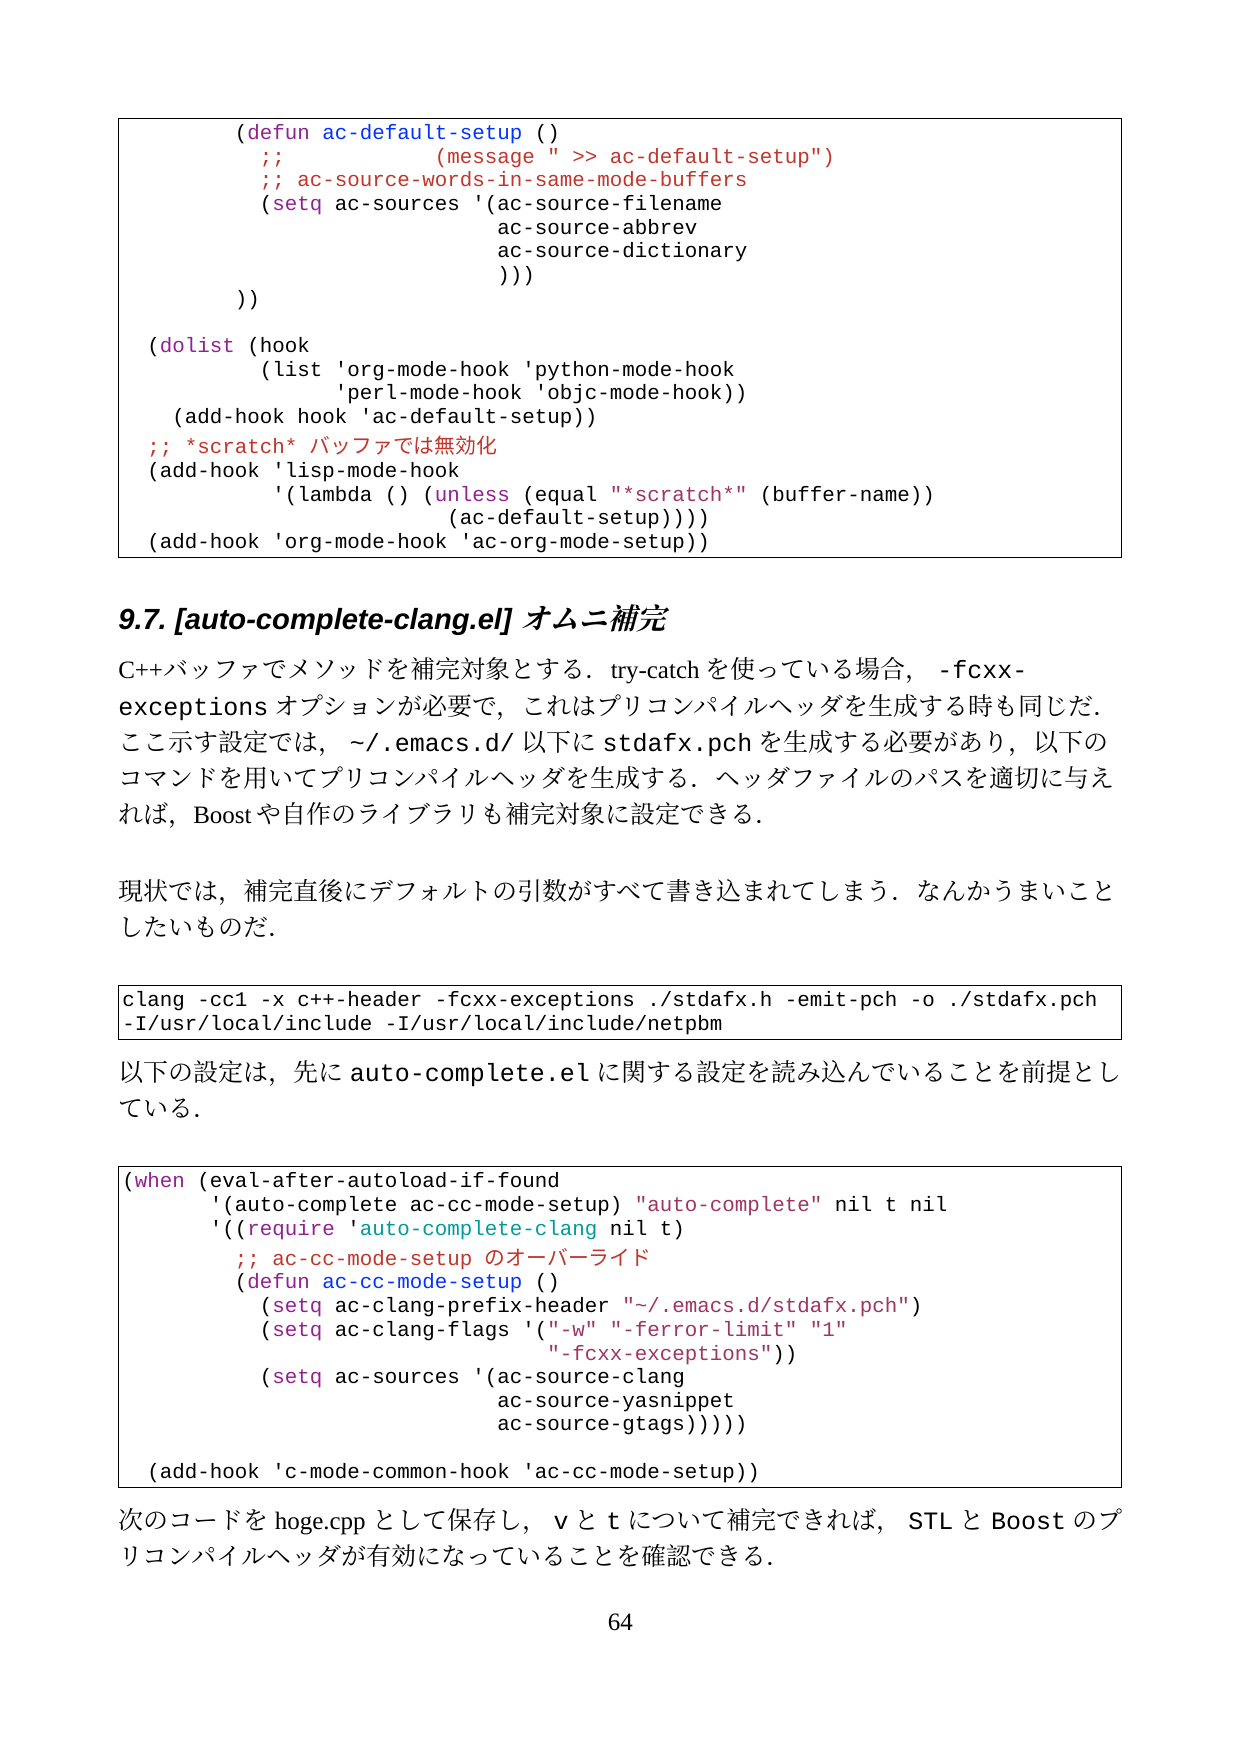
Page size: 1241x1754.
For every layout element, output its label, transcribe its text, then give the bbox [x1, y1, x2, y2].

text (ac-default-setup)))) [119, 503, 1121, 527]
text ac-source-abbrev [119, 213, 1121, 236]
text (setq ac-sources '(ac-source-clang [119, 1362, 1121, 1386]
text (list 'org-mode-hook 'python-mode-hook [119, 354, 1121, 378]
text (setq ac-sources '(ac-source-filename [119, 189, 1121, 213]
text '(lambda () (unless (equal "*scratch*" (buffer-name)) [119, 479, 1121, 503]
text (add-hook hook 'ac-default-setup)) [119, 402, 1121, 426]
text '(auto-complete ac-cc-mode-setup) "auto-complete" nil t nil [119, 1190, 1121, 1213]
text ac-source-dictionary [119, 236, 1121, 260]
text 現状では，補完直後にデフォルトの引数がすべて書き込まれてしまう．なんかうまいことしたいものだ． [118, 872, 1122, 973]
text (add-hook 'lisp-mode-hook [119, 456, 1121, 479]
text (add-hook 'org-mode-hook 'ac-org-mode-setup)) [119, 527, 1121, 557]
text 次のコードを hoge.cpp として保存し， v と t について補完できれば， STL と Boost のプリコンパイルヘッダが有効になっていることを確認できる． [118, 1501, 1122, 1573]
text (when (eval-after-autoload-if-found [119, 1167, 1121, 1190]
text ac-source-yasnippet [119, 1386, 1121, 1409]
text (defun ac-default-setup () [119, 119, 1121, 142]
text C++バッファでメソッドを補完対象とする．try-catch を使っている場合， -fcxx-exceptions オプションが必要で，これはプリコンパイルヘッダを生成する時も同じだ．ここ示す設定では， ~/.emacs.d/ 以下に stdafx.pch を生成する必要があり，以下のコマンドを用いてプリコンパイルヘッダを生成する．ヘッダファイルのパスを適切に与えれば，Boostや自作のライブラリも補完対象に設定できる． [118, 650, 1122, 859]
text ;; *scratch* バッファでは無効化 [119, 426, 1121, 456]
text 以下の設定は，先に auto-complete.el に関する設定を読み込んでいることを前提としている． [118, 1053, 1122, 1154]
text (setq ac-clang-flags '("-w" "-ferror-limit" "1" [119, 1315, 1121, 1338]
subtitle [auto-complete-clang.el] オムニ補完 [118, 596, 1122, 638]
text )) [119, 284, 1121, 307]
text (add-hook 'c-mode-common-hook 'ac-cc-mode-setup)) [119, 1457, 1121, 1487]
text "-fcxx-exceptions")) [119, 1338, 1121, 1362]
text clang -cc1 -x c++-header -fcxx-exceptions ./stdafx.h -emit-pch -o ./stdafx.pch -I/usr/local/include -I/usr/local/include/netpbm [119, 986, 1121, 1039]
text '((require 'auto-complete-clang nil t) [119, 1213, 1121, 1237]
text 'perl-mode-hook 'objc-mode-hook)) [119, 378, 1121, 402]
text ;; ac-cc-mode-setup のオーバーライド [119, 1237, 1121, 1268]
text ;; (message " >> ac-default-setup") [119, 142, 1121, 165]
text ))) [119, 260, 1121, 284]
text ac-source-gtags))))) [119, 1409, 1121, 1433]
text (dolist (hook [119, 331, 1121, 354]
text (setq ac-clang-prefix-header "~/.emacs.d/stdafx.pch") [119, 1291, 1121, 1315]
text (defun ac-cc-mode-setup () [119, 1268, 1121, 1291]
text ;; ac-source-words-in-same-mode-buffers [119, 165, 1121, 189]
